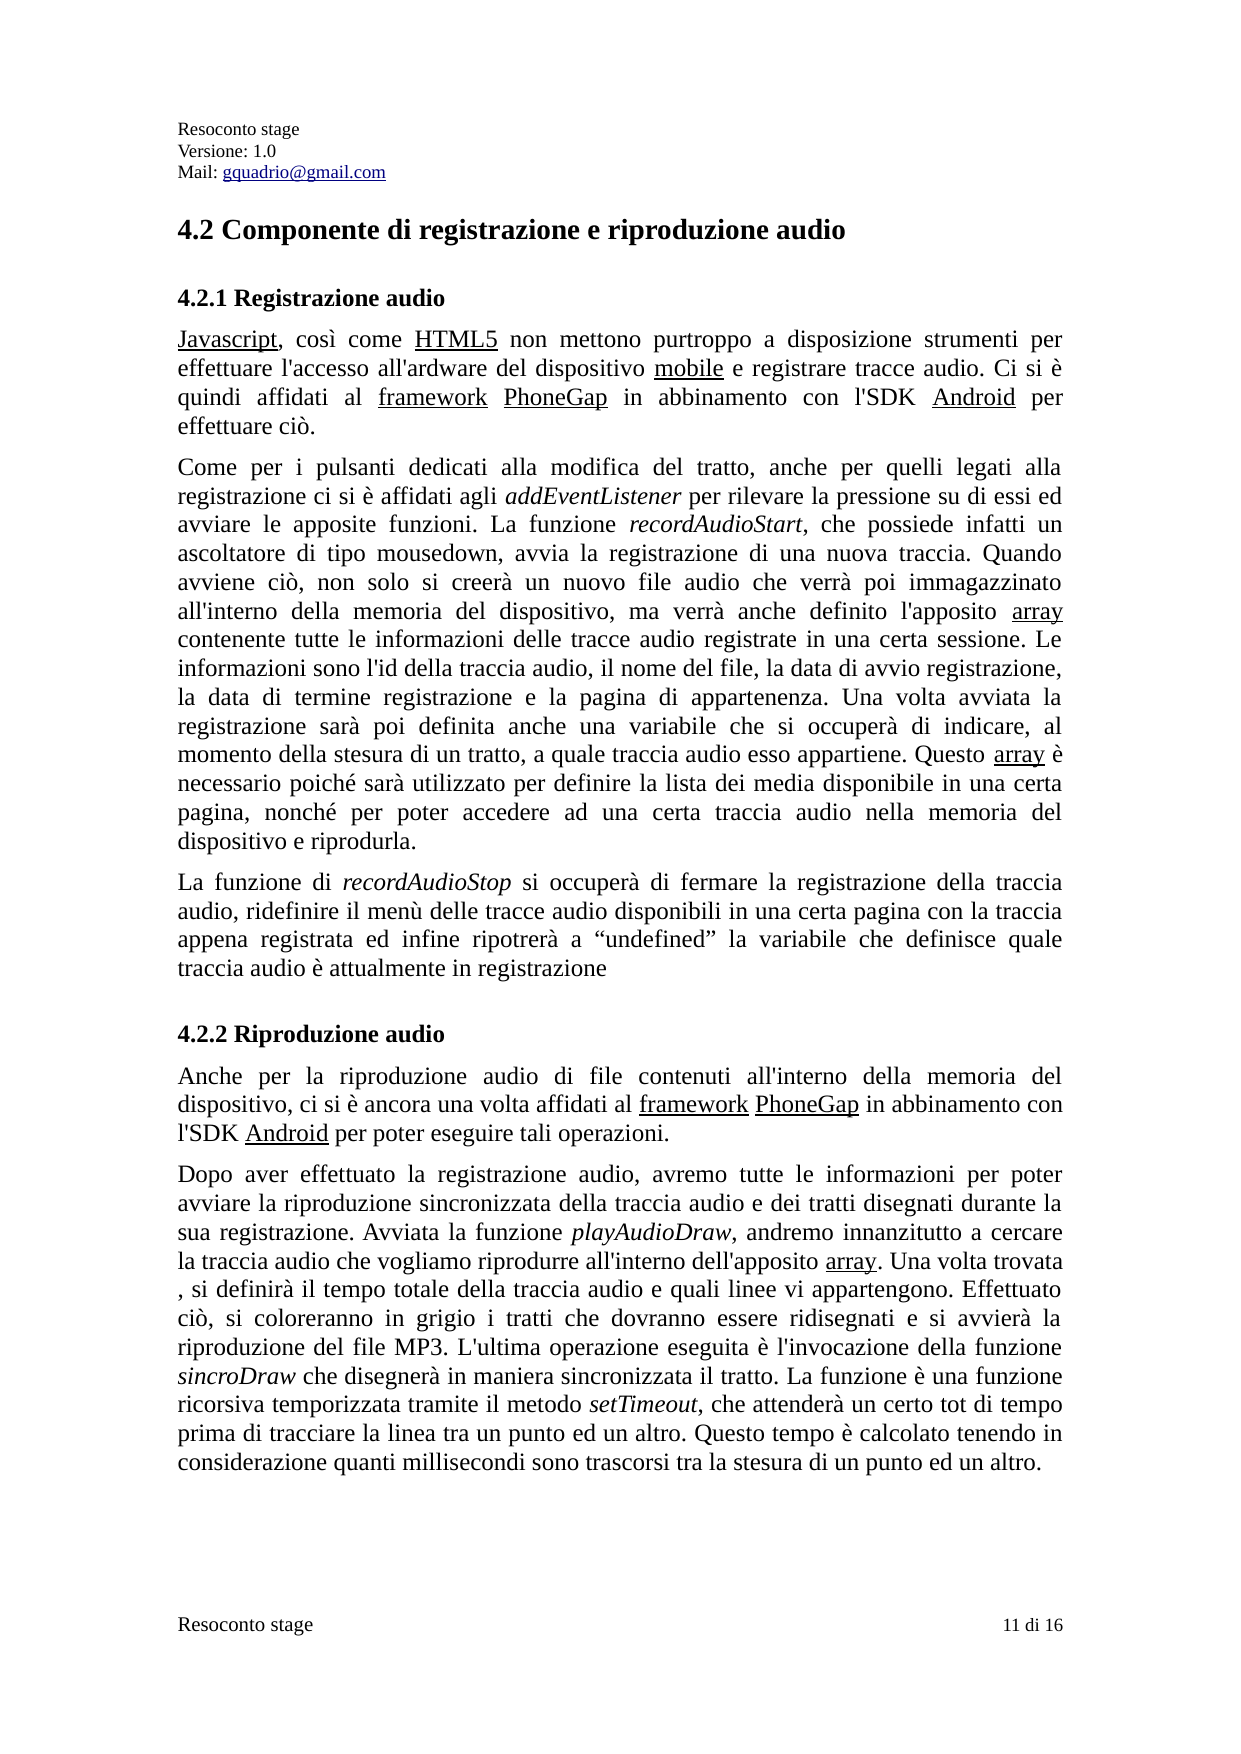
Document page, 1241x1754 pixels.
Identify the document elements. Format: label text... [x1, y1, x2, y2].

subtitle 4.2.2 Riproduzione audio [177, 1019, 1063, 1048]
text Come per i pulsanti dedicati alla modifica del tratto, anche per quelli legati alla registrazione ci si è affidati agli addEventListener per rilevare la pressione su di essi ed avviare le apposite funzioni. La funzione recordAudioStart, che possiede infatti un ascoltatore di tipo mousedown, avvia la registrazione di una nuova traccia. Quando avviene ciò, non solo si creerà un nuovo file audio che verrà poi immagazzinato all'interno della memoria del dispositivo, ma verrà anche definito l'apposito array contenente tutte le informazioni delle tracce audio registrate in una certa sessione. Le informazioni sono l'id della traccia audio, il nome del file, la data di avvio registrazione, la data di termine registrazione e la pagina di appartenenza. Una volta avviata la registrazione sarà poi definita anche una variabile che si occuperà di indicare, al momento della stesura di un tratto, a quale traccia audio esso appartiene. Questo array è necessario poiché sarà utilizzato per definire la lista dei media disponibile in una certa pagina, nonché per poter accedere ad una certa traccia audio nella memoria del dispositivo e riprodurla. [177, 452, 1063, 854]
subtitle 4.2 Componente di registrazione e riproduzione audio [177, 212, 1063, 246]
text La funzione di recordAudioStop si occuperà di fermare la registrazione della traccia audio, ridefinire il menù delle tracce audio disponibili in una certa pagina con la traccia appena registrata ed infine ripotrerà a “undefined” la variabile che definisce quale traccia audio è attualmente in registrazione [177, 867, 1063, 982]
text Anche per la riproduzione audio di file contenuti all'interno della memoria del dispositivo, ci si è ancora una volta affidati al framework PhoneGap in abbinamento con l'SDK Android per poter eseguire tali operazioni. [177, 1061, 1063, 1147]
subtitle 4.2.1 Registrazione audio [177, 283, 1063, 312]
text Javascript, così come HTML5 non mettono purtroppo a disposizione strumenti per effettuare l'accesso all'ardware del dispositivo mobile e registrare tracce audio. Ci si è quindi affidati al framework PhoneGap in abbinamento con l'SDK Android per effettuare ciò. [177, 324, 1063, 439]
text Dopo aver effettuato la registrazione audio, avremo tutte le informazioni per poter avviare la riproduzione sincronizzata della traccia audio e dei tratti disegnati durante la sua registrazione. Avviata la funzione playAudioDraw, andremo innanzitutto a cercare la traccia audio che vogliamo riprodurre all'interno dell'apposito array. Una volta trovata , si definirà il tempo totale della traccia audio e quali linee vi appartengono. Effettuato ciò, si coloreranno in grigio i tratti che dovranno essere ridisegnati e si avvierà la riproduzione del file MP3. L'ultima operazione eseguita è l'invocazione della funzione sincroDraw che disegnerà in maniera sincronizzata il tratto. La funzione è una funzione ricorsiva temporizzata tramite il metodo setTimeout, che attenderà un certo tot di tempo prima di tracciare la linea tra un punto ed un altro. Questo tempo è calcolato tenendo in considerazione quanti millisecondi sono trascorsi tra la stesura di un punto ed un altro. [177, 1159, 1063, 1476]
